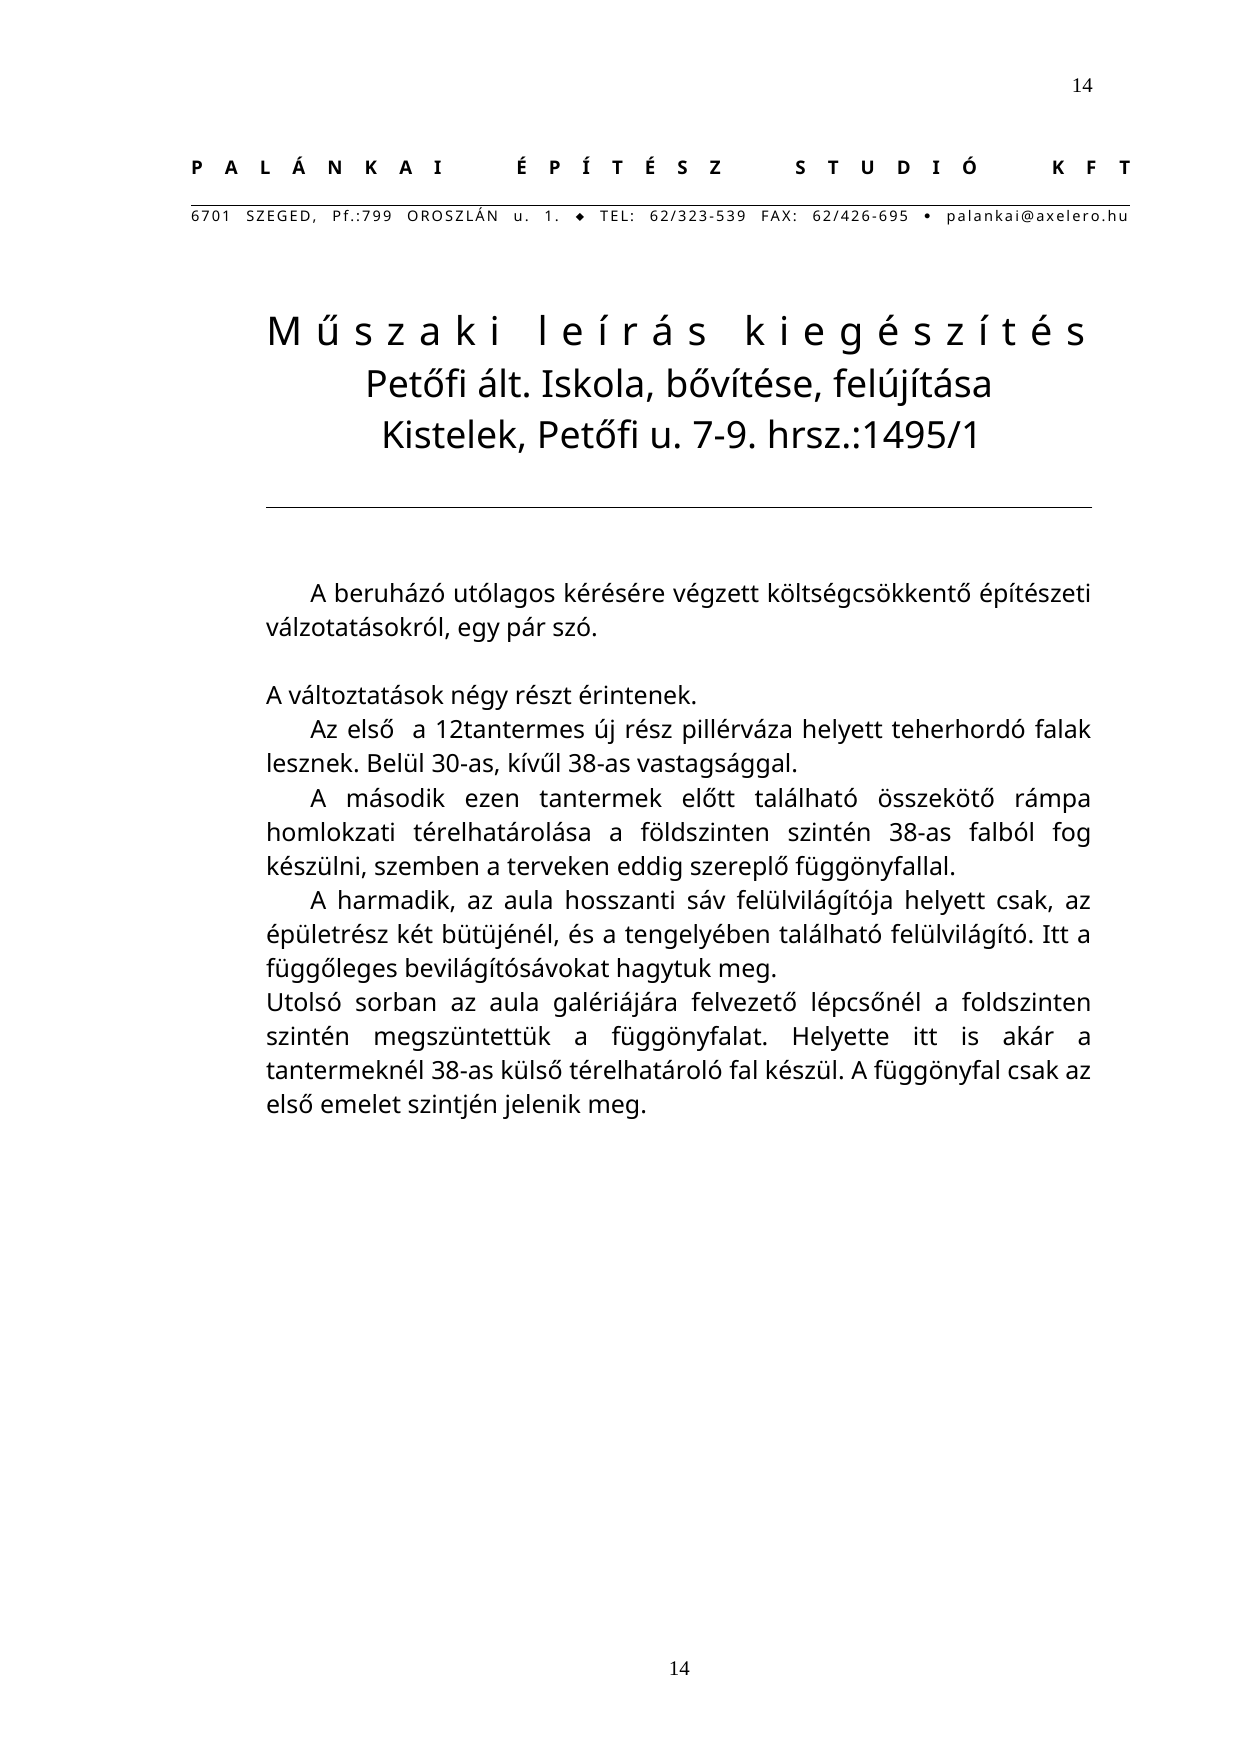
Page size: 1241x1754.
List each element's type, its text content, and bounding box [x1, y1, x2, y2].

text PALÁNKAI ÉPÍTÉSZ STUDIÓ KFT [191, 154, 1130, 205]
text A változtatások négy részt érintenek. [266, 678, 1092, 712]
text Kistelek, Petőfi u. 7-9. hrsz.:1495/1 [266, 408, 1092, 459]
text A beruházó utólagos kérésére végzett költségcsökkentő építészeti válzotatásokról, egy pár szó. [266, 576, 1092, 644]
text 6701 SZEGED, Pf.:799 OROSZLÁN u. 1.  TEL: 62/323-539 FAX: 62/426-695  palankai@axelero.hu [191, 206, 1130, 249]
text Az első a 12tantermes új rész pillérváza helyett teherhordó falak lesznek. Belül 30-as, kívűl 38-as vastagsággal. [266, 712, 1092, 780]
text Utolsó sorban az aula galériájára felvezető lépcsőnél a foldszinten szintén megszüntettük a függönyfalat. Helyette itt is akár a tantermeknél 38-as külső térelhatároló fal készül. A függönyfal csak az első emelet szintjén jelenik meg. [266, 984, 1092, 1121]
text A második ezen tantermek előtt található összekötő rámpa homlokzati térelhatárolása a földszinten szintén 38-as falból fog készülni, szemben a terveken eddig szereplő függönyfallal. [266, 780, 1092, 882]
text A harmadik, az aula hosszanti sáv felülvilágítója helyett csak, az épületrész két bütüjénél, és a tengelyében található felülvilágító. Itt a függőleges bevilágítósávokat hagytuk meg. [266, 882, 1092, 984]
text Műszaki leírás kiegészítés Petőfi ált. Iskola, bővítése, felújítása [266, 303, 1092, 408]
